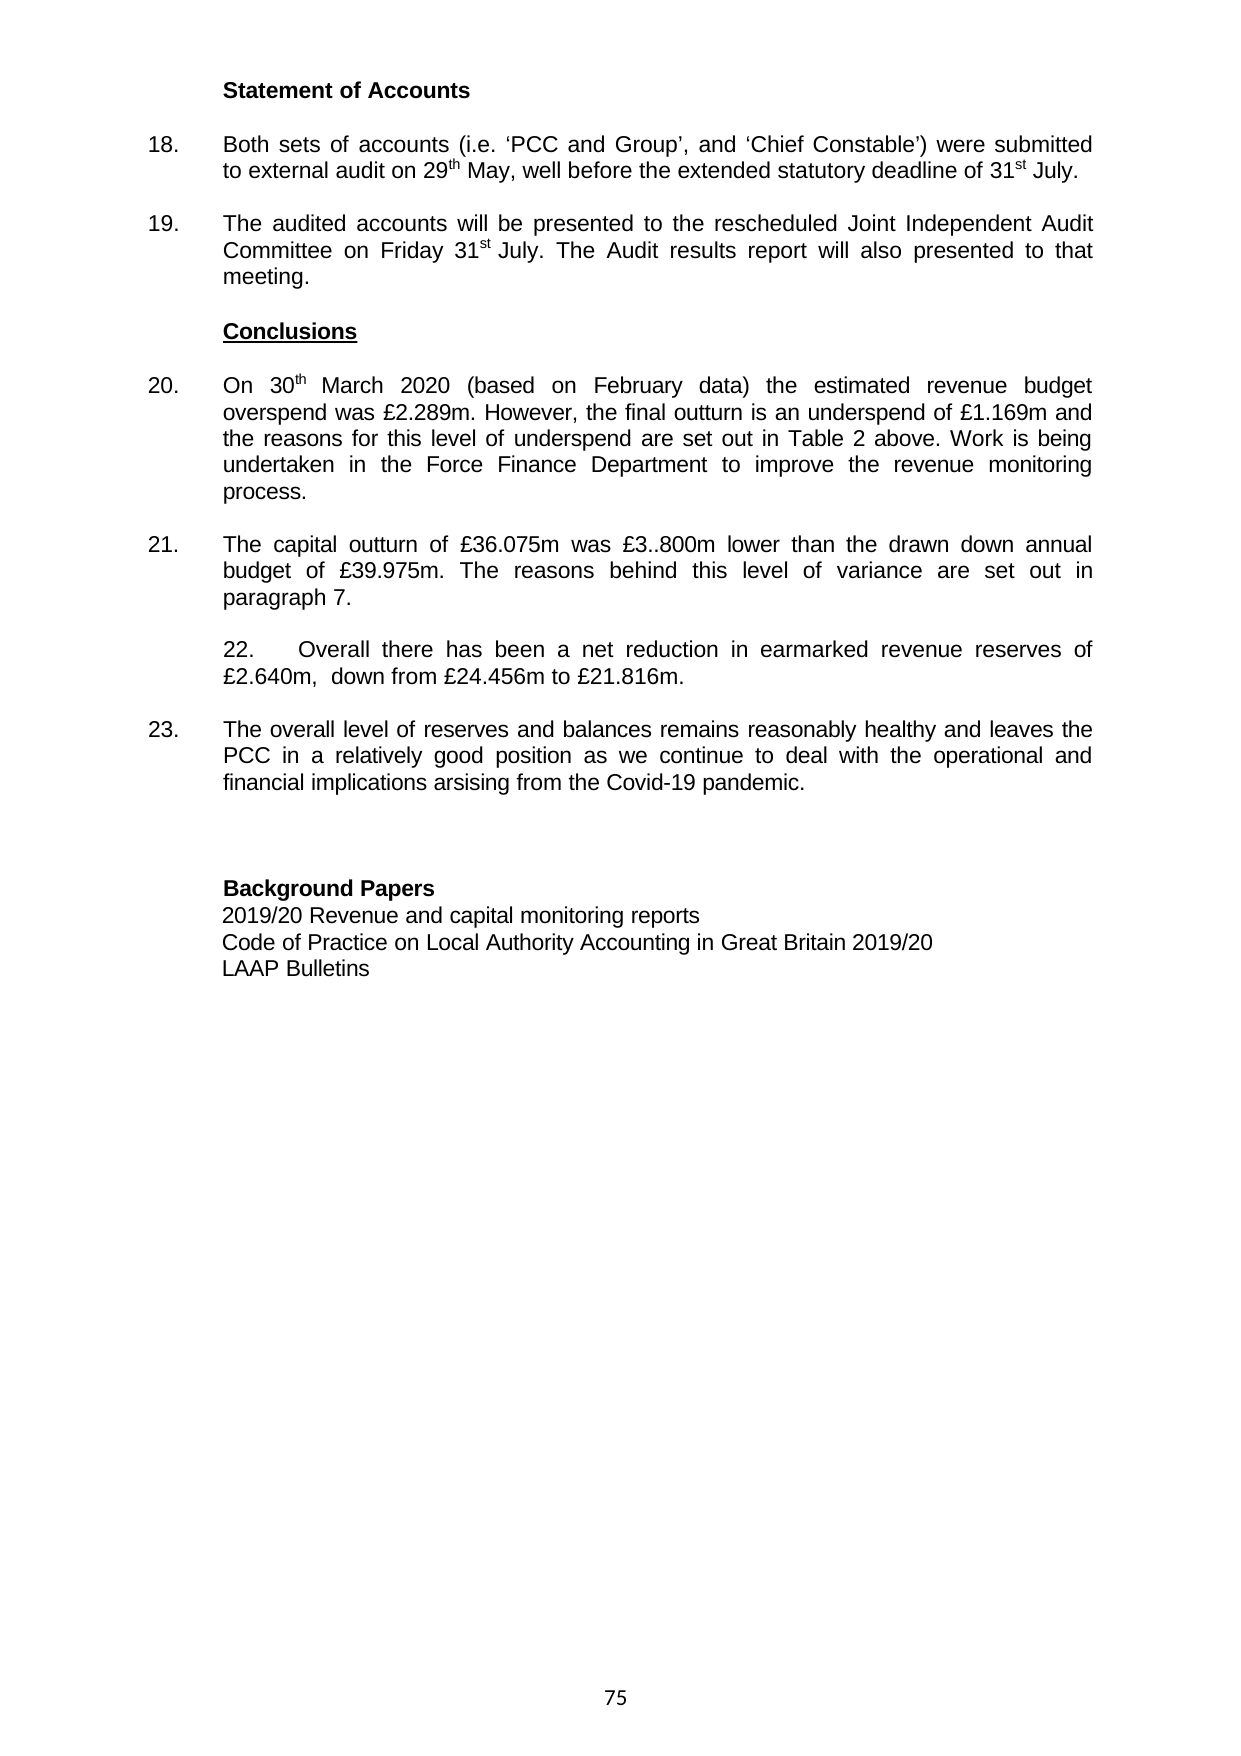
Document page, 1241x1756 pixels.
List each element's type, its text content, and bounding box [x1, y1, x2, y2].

subtitle Background Papers [223, 875, 1105, 902]
list The capital outturn of £36.075m was £3..800m lower than the drawn down annual budget of £39.975m. The reasons behind this level of variance are set out in paragraph 7. [148, 531, 1093, 610]
list Both sets of accounts (i.e. ‘PCC and Group’, and ‘Chief Constable’) were submitted to external audit on 29th May, well before the extended statutory deadline of 31st July. [148, 131, 1093, 184]
list Overall there has been a net reduction in earmarked revenue reserves of £2.640m, down from £24.456m to £21.816m. [223, 636, 1093, 689]
subtitle Statement of Accounts [223, 77, 1105, 104]
text 2019/20 Revenue and capital monitoring reports [222, 902, 1105, 928]
list The overall level of reserves and balances remains reasonably healthy and leaves the PCC in a relatively good position as we continue to deal with the operational and financial implications arsising from the Covid-19 pandemic. [148, 716, 1093, 795]
subtitle Conclusions [223, 318, 1105, 344]
list The audited accounts will be presented to the rescheduled Joint Independent Audit Committee on Friday 31st July. The Audit results report will also presented to that meeting. [148, 210, 1093, 290]
list On 30th March 2020 (based on February data) the estimated revenue budget overspend was £2.289m. However, the final outturn is an underspend of £1.169m and the reasons for this level of underspend are set out in Table 2 above. Work is being undertaken in the Force Finance Department to improve the revenue monitoring process. [148, 371, 1093, 504]
text Code of Practice on Local Authority Accounting in Great Britain 2019/20 LAAP Bulletins [222, 928, 983, 981]
